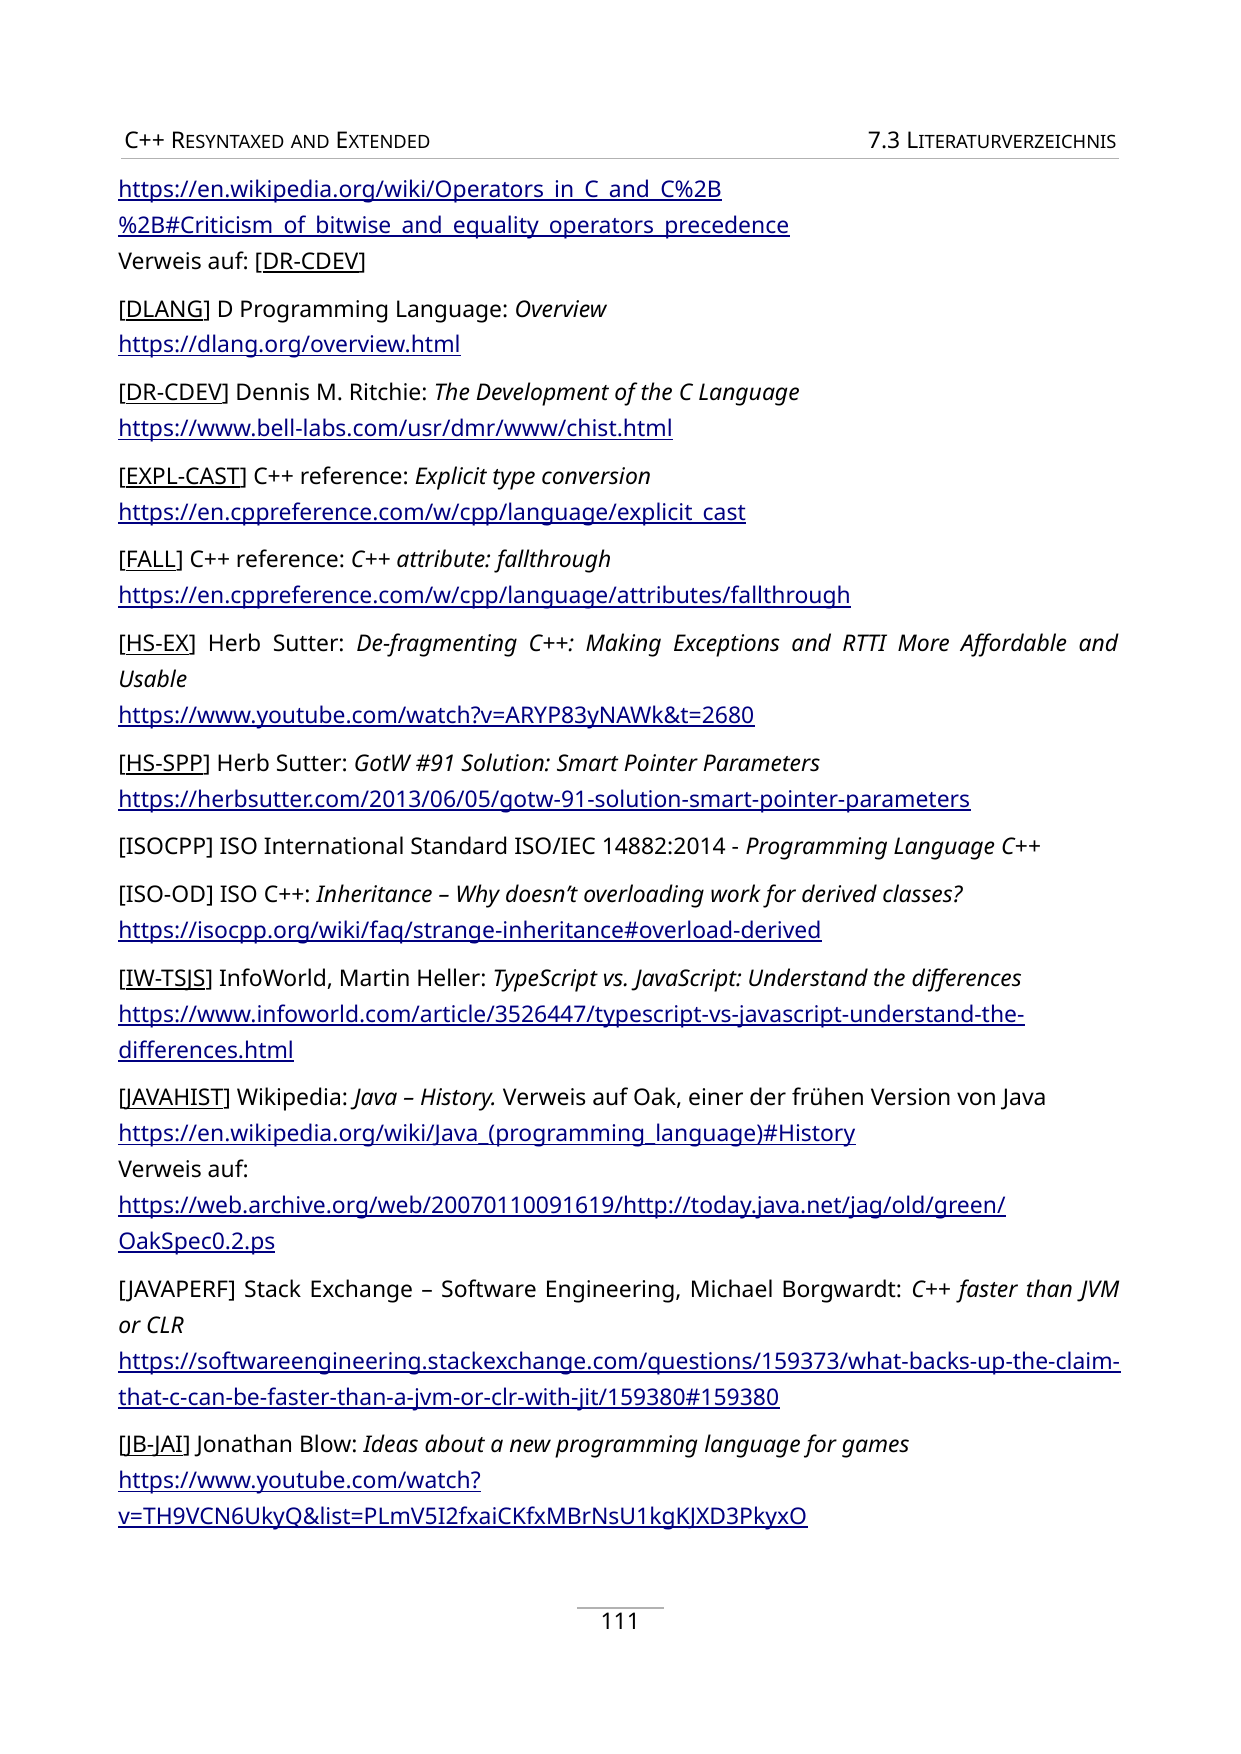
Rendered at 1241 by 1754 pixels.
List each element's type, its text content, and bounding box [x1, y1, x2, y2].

text https://en.wikipedia.org/wiki/Operators_in_C_and_C%2B%2B#Criticism_of_bitwise_and_equality_operators_precedence Verweis auf: [DR-CDEV] [118, 173, 1122, 276]
text [EXPL-CAST] C++ reference: Explicit type conversion https://en.cppreference.com/w/cpp/language/explicit_cast [118, 460, 1122, 527]
text [DLANG] D Programming Language: Overview https://dlang.org/overview.html [118, 292, 1122, 360]
text [HS-EX] Herb Sutter: De-fragmenting C++: Making Exceptions and RTTI More Affordable and Usable https://www.youtube.com/watch?v=ARYP83yNAWk&t=2680 [118, 627, 1122, 730]
text [FALL] C++ reference: C++ attribute: fallthrough https://en.cppreference.com/w/cpp/language/attributes/fallthrough [118, 543, 1122, 611]
text [ISOCPP] ISO International Standard ISO/IEC 14882:2014 - Programming Language C++ [118, 830, 1122, 862]
text [ISO-OD] ISO C++: Inheritance – Why doesn’t overloading work for derived classes? https://isocpp.org/wiki/faq/strange-inheritance#overload-derived [118, 878, 1122, 945]
text [IW-TSJS] InfoWorld, Martin Heller: TypeScript vs. JavaScript: Understand the differences https://www.infoworld.com/article/3526447/typescript-vs-javascript-understand-the-differences.html [118, 962, 1122, 1065]
text [HS-SPP] Herb Sutter: GotW #91 Solution: Smart Pointer Parameters https://herbsutter.com/2013/06/05/gotw-91-solution-smart-pointer-parameters [118, 747, 1122, 814]
text [JAVAPERF] Stack Exchange – Software Engineering, Michael Borgwardt: C++ faster than JVM or CLR https://softwareengineering.stackexchange.com/questions/159373/what-backs-up-the-claim-that-c-can-be-faster-than-a-jvm-or-clr-with-jit/159380#159380 [118, 1273, 1122, 1412]
text [DR-CDEV] Dennis M. Ritchie: The Development of the C Language https://www.bell-labs.com/usr/dmr/www/chist.html [118, 376, 1122, 443]
text [JAVAHIST] Wikipedia: Java – History. Verweis auf Oak, einer der frühen Version von Java https://en.wikipedia.org/wiki/Java_(programming_language)#History Verweis auf: https://web.archive.org/web/20070110091619/http://today.java.net/jag/old/green/OakSpec0.2.ps [118, 1081, 1122, 1256]
text [JB-JAI] Jonathan Blow: Ideas about a new programming language for games https://www.youtube.com/watch?v=TH9VCN6UkyQ&list=PLmV5I2fxaiCKfxMBrNsU1kgKJXD3PkyxO [118, 1428, 1122, 1531]
